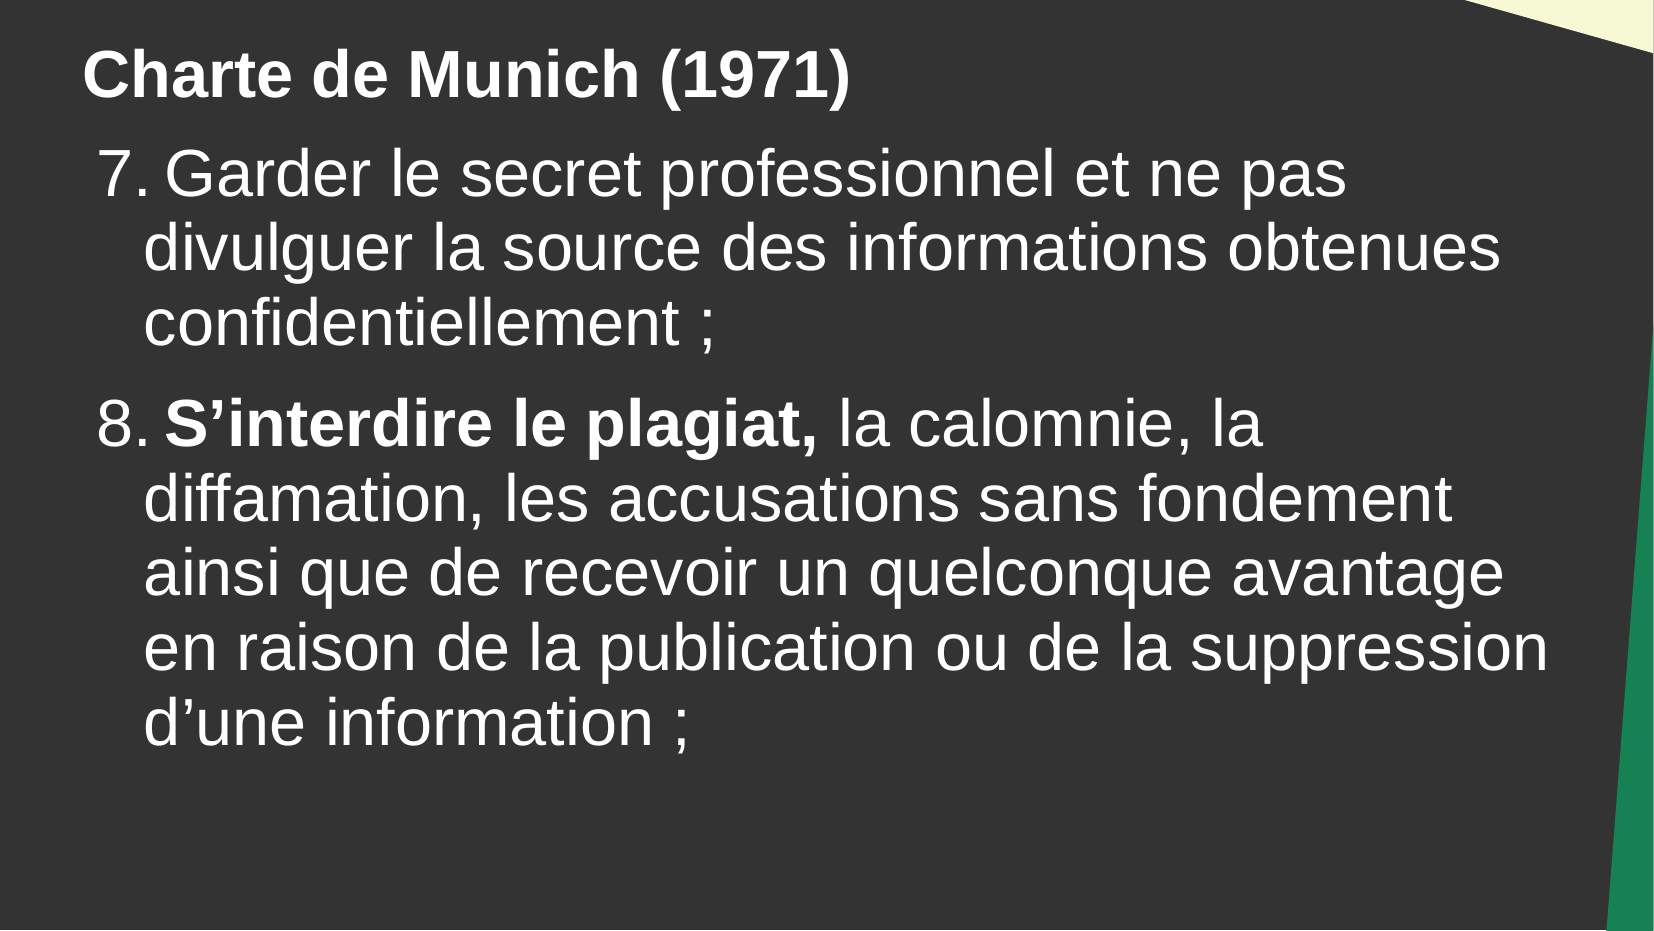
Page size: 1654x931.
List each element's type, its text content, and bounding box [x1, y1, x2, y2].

list Garder le secret professionnel et ne pas divulguer la source des informations obtenues confidentiellement ; S’interdire le plagiat, la calomnie, la diffamation, les accusations sans fondement ainsi que de recevoir un quelconque avantage en raison de la publication ou de la suppression d’une information ; [80, 135, 1560, 762]
text_box [1606, 316, 1654, 931]
text_box [1464, 0, 1654, 54]
title Charte de Munich (1971) [82, 37, 1571, 122]
